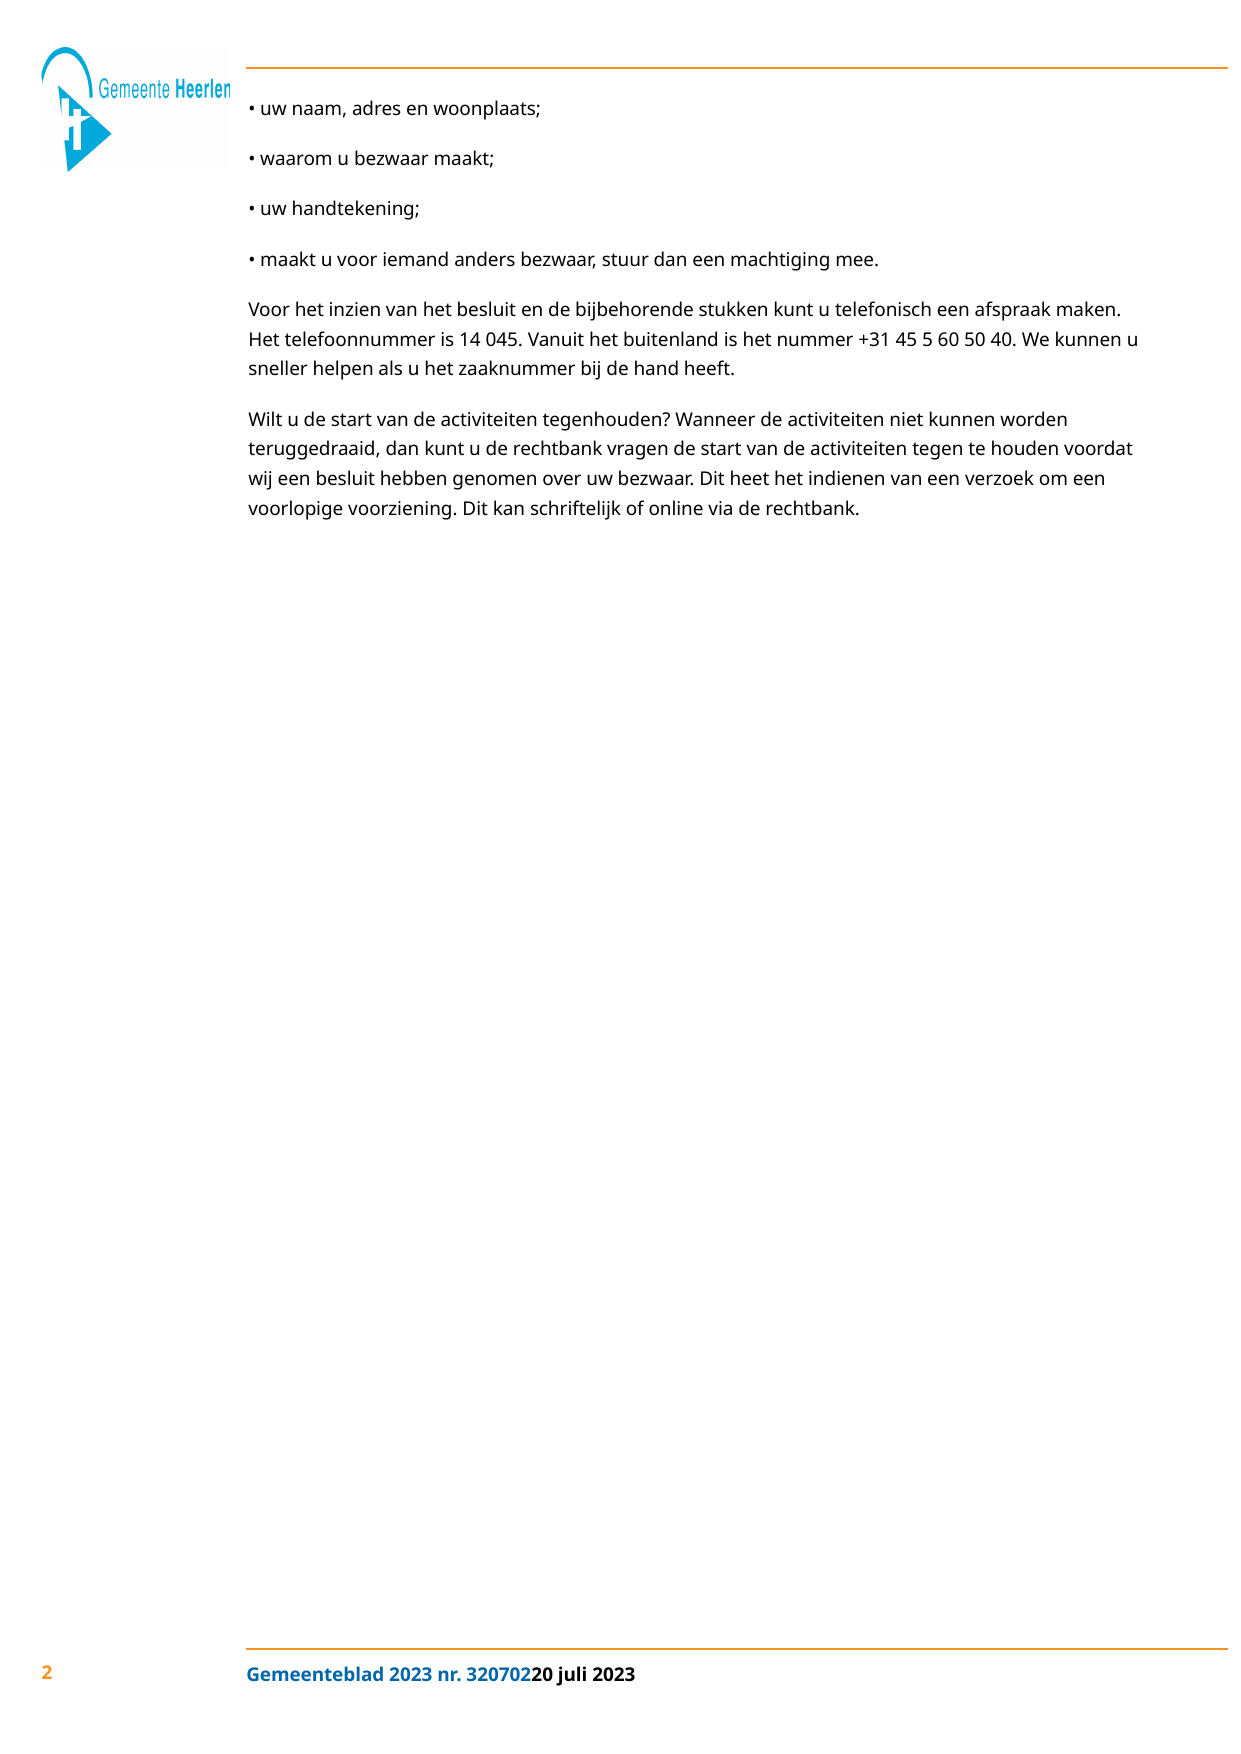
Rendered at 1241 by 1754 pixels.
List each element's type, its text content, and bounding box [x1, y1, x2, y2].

text Voor het inzien van het besluit en de bijbehorende stukken kunt u telefonisch een afspraak maken. Het telefoonnummer is 14 045. Vanuit het buitenland is het nummer +31 45 5 60 50 40. We kunnen u sneller helpen als u het zaaknummer bij de hand heeft. [248, 296, 1152, 381]
text • uw handtekening; [248, 196, 1152, 221]
text • waarom u bezwaar maakt; [248, 145, 1152, 171]
text • maakt u voor iemand anders bezwaar, stuur dan een machtiging mee. [248, 246, 1152, 272]
picture [41, 47, 231, 172]
text • uw naam, adres en woonplaats; [248, 95, 1152, 121]
text Wilt u de start van de activiteiten tegenhouden? Wanneer de activiteiten niet kunnen worden teruggedraaid, dan kunt u de rechtbank vragen de start van de activiteiten tegen te houden voordat wij een besluit hebben genomen over uw bezwaar. Dit heet het indienen van een verzoek om een voorlopige voorziening. Dit kan schriftelijk of online via de rechtbank. [248, 406, 1152, 521]
picture [41, 47, 59, 70]
